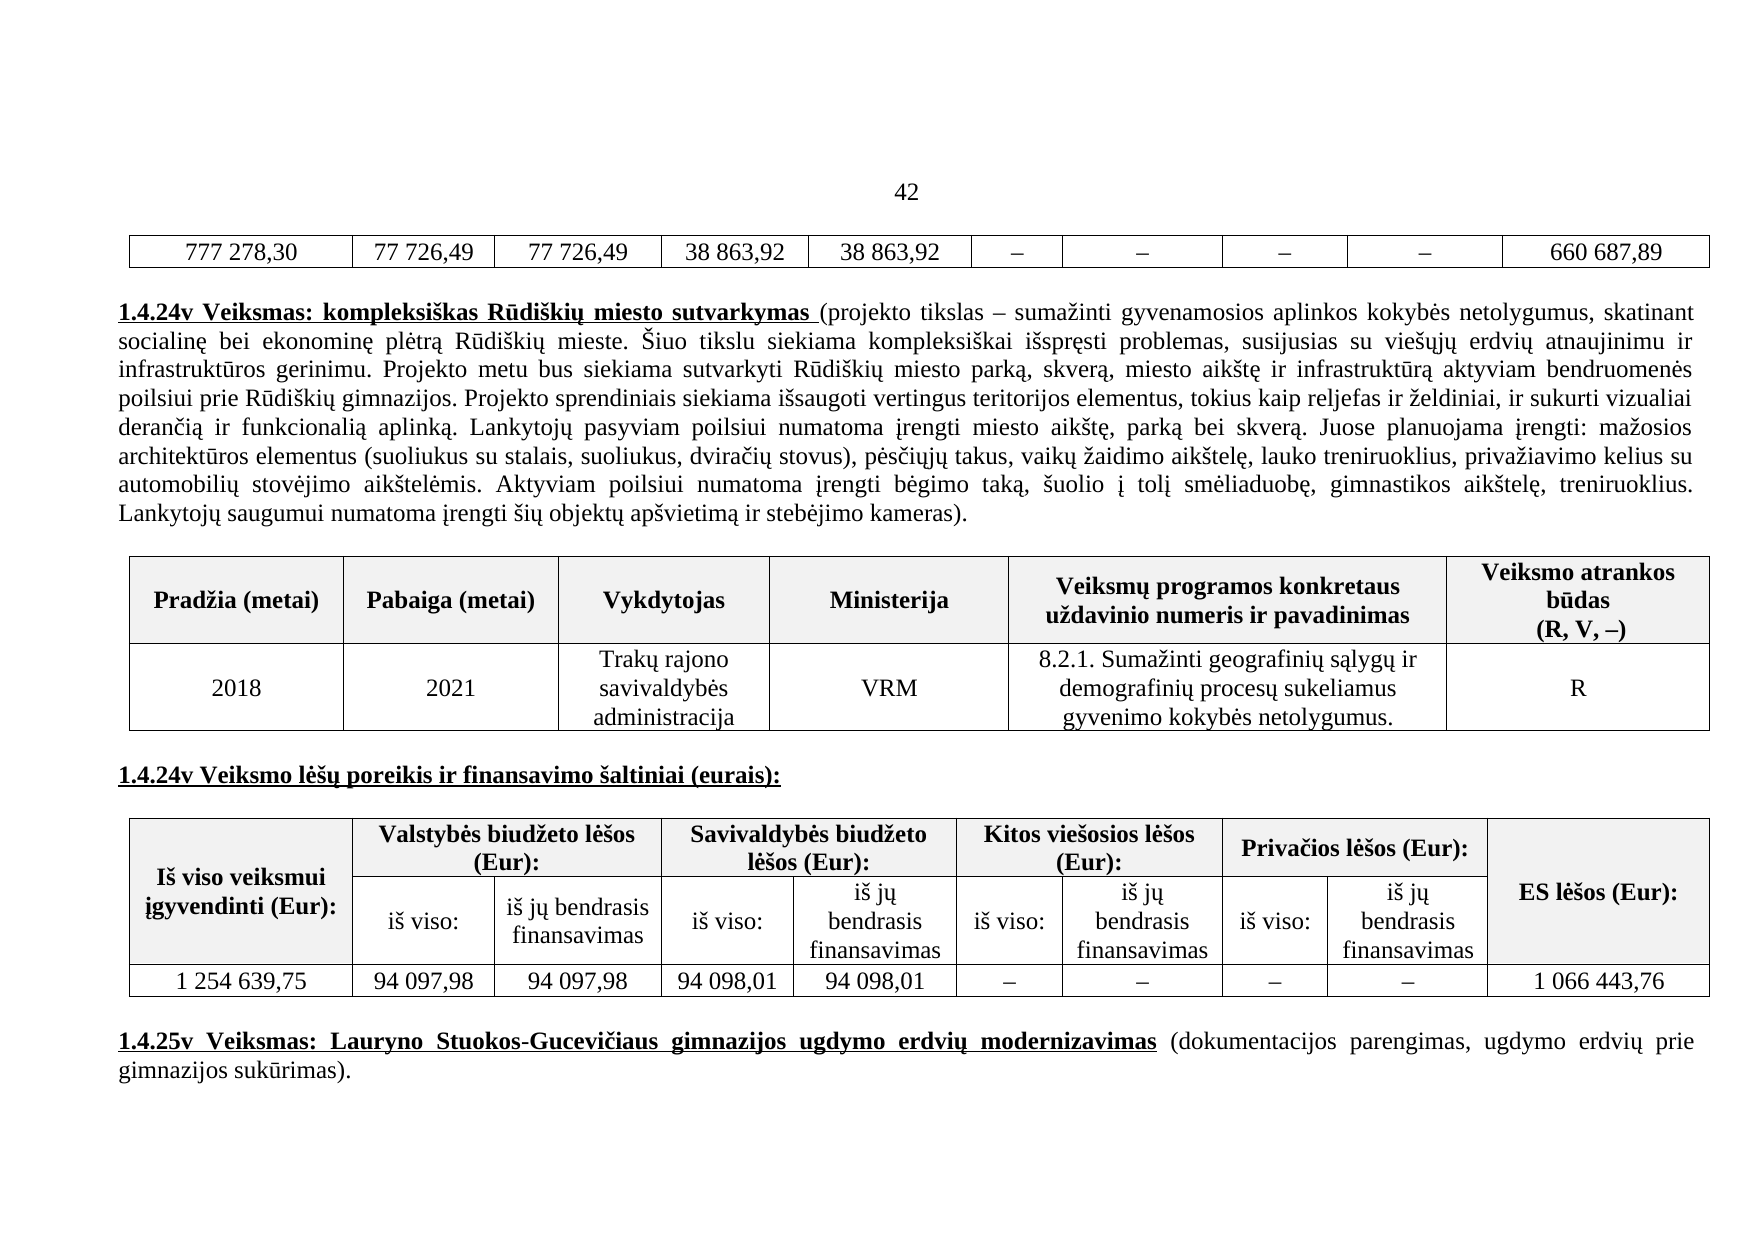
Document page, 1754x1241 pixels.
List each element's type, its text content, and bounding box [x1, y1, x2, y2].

table_cell 2021 [344, 644, 558, 730]
table_cell – [972, 236, 1062, 267]
table_cell 94 098,01 [794, 965, 956, 996]
table_header Kitos viešosios lėšos (Eur): [957, 819, 1222, 876]
table_cell 1 254 639,75 [130, 965, 352, 996]
table_header Pabaiga (metai) [344, 557, 558, 643]
table_cell iš viso: [1223, 877, 1327, 963]
table_cell Trakų rajono savivaldybės administracija [559, 644, 769, 730]
table_cell 1 066 443,76 [1488, 965, 1709, 996]
table_cell iš viso: [957, 877, 1062, 963]
table_cell 777 278,30 [130, 236, 352, 267]
text 1.4.24v Veiksmas: kompleksiškas Rūdiškių miesto sutvarkymas (projekto tikslas – sumažinti gyvenamosios aplinkos kokybės netolygumus, skatinant socialinę bei ekonominę plėtrą Rūdiškių mieste. Šiuo tikslu siekiama kompleksiškai išspręsti problemas, susijusias su viešųjų erdvių atnaujinimu ir infrastruktūros gerinimu. Projekto metu bus siekiama sutvarkyti Rūdiškių miesto parką, skverą, miesto aikštę ir infrastruktūrą aktyviam bendruomenės poilsiui prie Rūdiškių gimnazijos. Projekto sprendiniais siekiama išsaugoti vertingus teritorijos elementus, tokius kaip reljefas ir želdiniai, ir sukurti vizualiai derančią ir funkcionalią aplinką. Lankytojų pasyviam poilsiui numatoma įrengti miesto aikštę, parką bei skverą. Juose planuojama įrengti: mažosios architektūros elementus (suoliukus su stalais, suoliukus, dviračių stovus), pėsčiųjų takus, vaikų žaidimo aikštelę, lauko treniruoklius, privažiavimo kelius su automobilių stovėjimo aikštelėmis. Aktyviam poilsiui numatoma įrengti bėgimo taką, šuolio į tolį smėliaduobę, gimnastikos aikštelę, treniruoklius. Lankytojų saugumui numatoma įrengti šių objektų apšvietimą ir stebėjimo kameras). [118, 297, 1695, 527]
table_header Savivaldybės biudžeto lėšos (Eur): [662, 819, 956, 876]
table_cell 94 097,98 [495, 965, 661, 996]
table_cell 94 097,98 [353, 965, 494, 996]
table_header Pradžia (metai) [130, 557, 343, 643]
table_cell iš jų bendrasis finansavimas [1063, 877, 1222, 963]
table_cell iš viso: [353, 877, 494, 963]
table_header Veiksmo atrankos būdas (R, V, –) [1447, 557, 1709, 643]
table_cell – [1063, 236, 1222, 267]
table_header Ministerija [770, 557, 1008, 643]
table_header ES lėšos (Eur): [1488, 819, 1709, 963]
table_cell – [1223, 236, 1347, 267]
table_header Vykdytojas [559, 557, 769, 643]
table_cell iš jų bendrasis finansavimas [794, 877, 956, 963]
table_cell 77 726,49 [353, 236, 494, 267]
text 1.4.25v Veiksmas: Lauryno Stuokos-Gucevičiaus gimnazijos ugdymo erdvių modernizavimas (dokumentacijos parengimas, ugdymo erdvių prie gimnazijos sukūrimas). [118, 1026, 1695, 1083]
table_cell 660 687,89 [1503, 236, 1709, 267]
table_cell – [1063, 965, 1222, 996]
table_cell 38 863,92 [809, 236, 971, 267]
table_cell 8.2.1. Sumažinti geografinių sąlygų ir demografinių procesų sukeliamus gyvenimo kokybės netolygumus. [1009, 644, 1446, 730]
table_cell – [1223, 965, 1327, 996]
table_cell iš jų bendrasis finansavimas [1328, 877, 1487, 963]
table_cell 77 726,49 [495, 236, 661, 267]
table_cell – [957, 965, 1062, 996]
table_header Iš viso veiksmui įgyvendinti (Eur): [130, 819, 352, 963]
table_header Valstybės biudžeto lėšos (Eur): [353, 819, 661, 876]
table_cell iš jų bendrasis finansavimas [495, 877, 661, 963]
table_cell VRM [770, 644, 1008, 730]
table_cell R [1447, 644, 1709, 730]
text 1.4.24v Veiksmo lėšų poreikis ir finansavimo šaltiniai (eurais): [118, 760, 1695, 789]
table_header Privačios lėšos (Eur): [1223, 819, 1487, 876]
table_cell 94 098,01 [662, 965, 793, 996]
table_cell iš viso: [662, 877, 793, 963]
table_header Veiksmų programos konkretaus uždavinio numeris ir pavadinimas [1009, 557, 1446, 643]
table_cell 38 863,92 [662, 236, 808, 267]
table_cell – [1348, 236, 1502, 267]
table_cell 2018 [130, 644, 343, 730]
table_cell – [1328, 965, 1487, 996]
